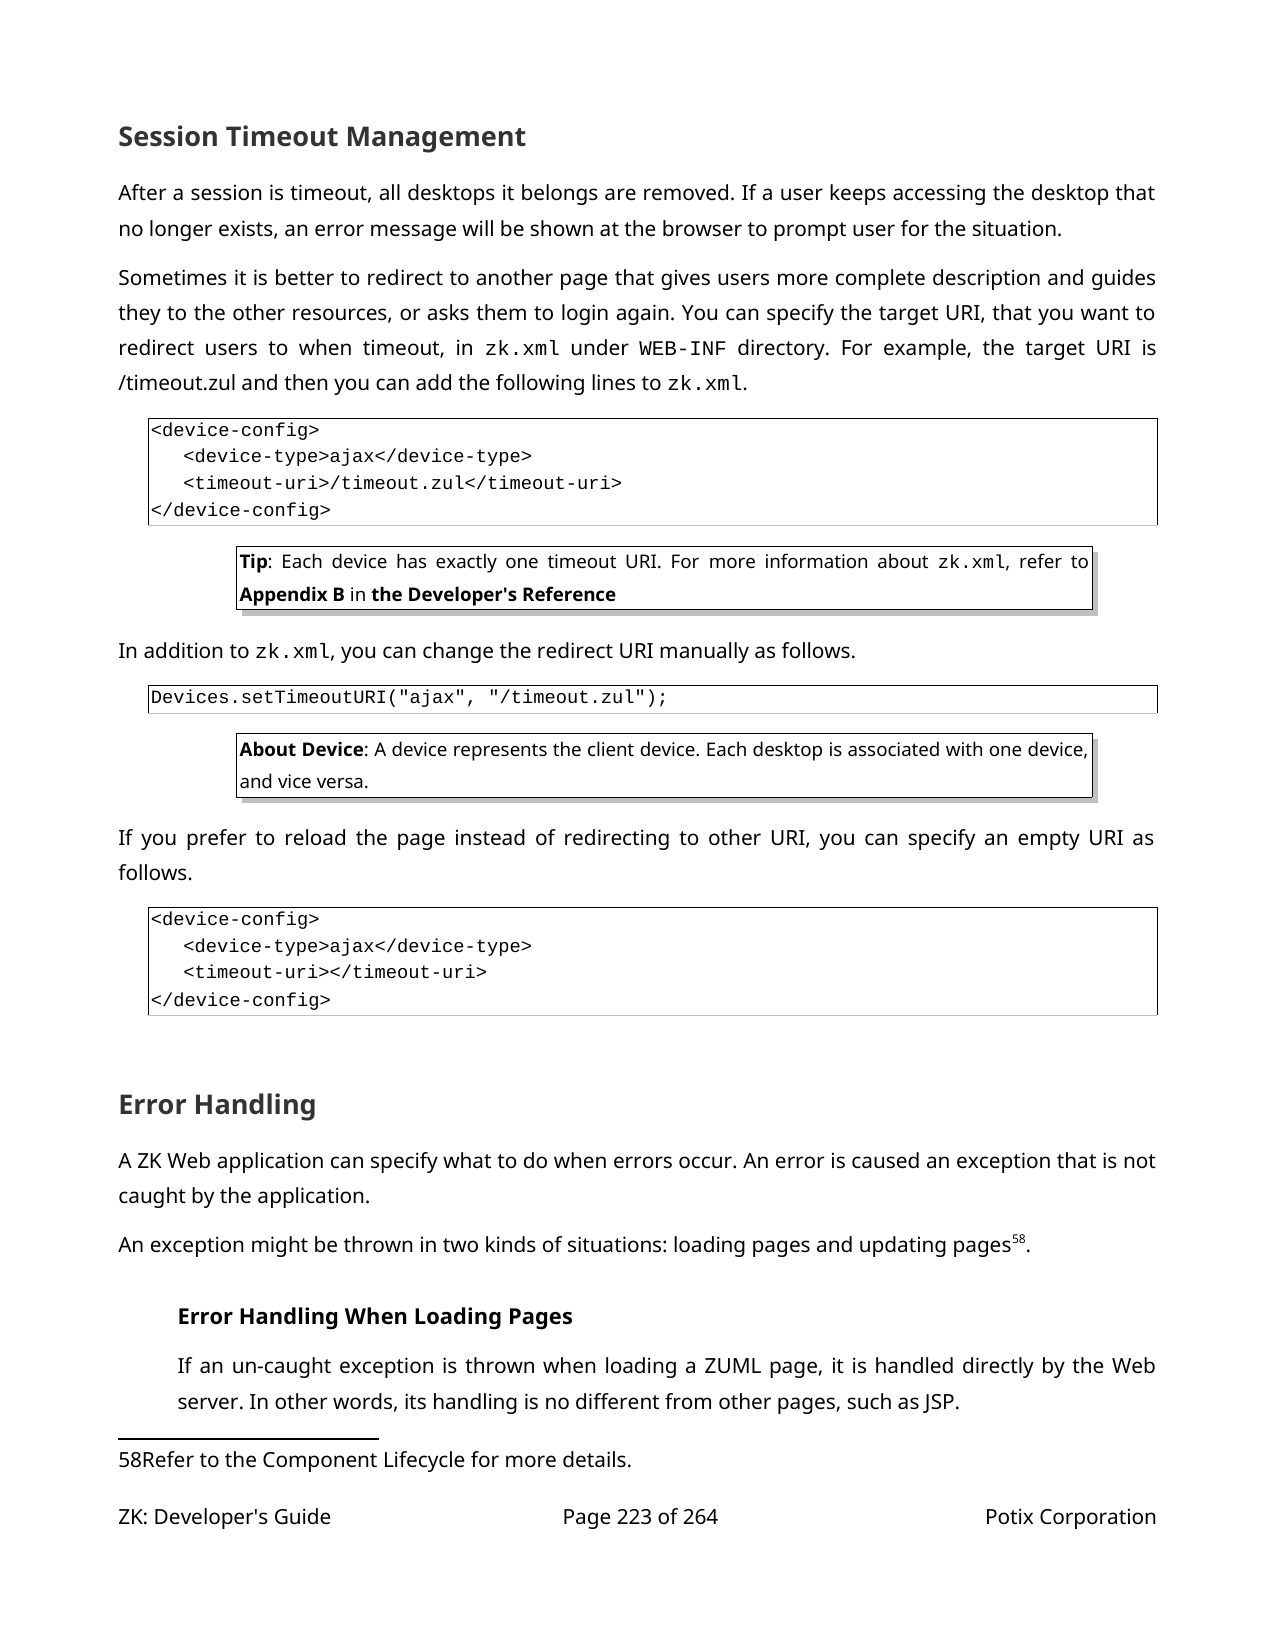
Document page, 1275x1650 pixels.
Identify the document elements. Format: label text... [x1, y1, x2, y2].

subtitle Session Timeout Management [118, 118, 1157, 155]
text An exception might be thrown in two kinds of situations: loading pages and updating pages. [118, 1230, 1157, 1258]
text In addition to zk.xml, you can change the redirect URI manually as follows. [118, 636, 1157, 665]
text After a session is timeout, all desktops it belongs are removed. If a user keeps accessing the desktop that no longer exists, an error message will be shown at the browser to prompt user for the situation. [118, 178, 1157, 242]
text If an un-caught exception is thrown when loading a ZUML page, it is handled directly by the Web server. In other words, its handling is no different from other pages, such as JSP. [177, 1352, 1157, 1415]
text <device-config> <device-type>ajax</device-type> <timeout-uri>/timeout.zul</timeout-uri> [149, 419, 1157, 495]
text If you prefer to reload the page instead of redirecting to other URI, you can specify an empty URI as follows. [118, 823, 1157, 887]
subtitle Error Handling [118, 1086, 1157, 1122]
text </device-config> [149, 498, 1157, 525]
text A ZK Web application can specify what to do when errors occur. An error is caused an exception that is not caught by the application. [118, 1146, 1157, 1209]
subtitle Error Handling When Loading Pages [177, 1301, 1157, 1331]
text Tip: Each device has exactly one timeout URI. For more information about zk.xml, refer to Appendix B in the Developer's Reference [237, 547, 1092, 609]
text Refer to the Component Lifecycle for more details. [118, 1445, 1157, 1473]
text About Device: A device represents the client device. Each desktop is associated with one device, and vice versa. [237, 734, 1092, 797]
text Sometimes it is better to redirect to another page that gives users more complete description and guides they to the other resources, or asks them to login again. You can specify the target URI, that you want to redirect users to when timeout, in zk.xml under WEB-INF directory. For example, the target URI is /timeout.zul and then you can add the following lines to zk.xml. [118, 263, 1157, 397]
text </device-config> [149, 988, 1157, 1015]
text <device-config> <device-type>ajax</device-type> <timeout-uri></timeout-uri> [149, 908, 1157, 985]
text Devices.setTimeoutURI("ajax", "/timeout.zul"); [149, 686, 1157, 713]
